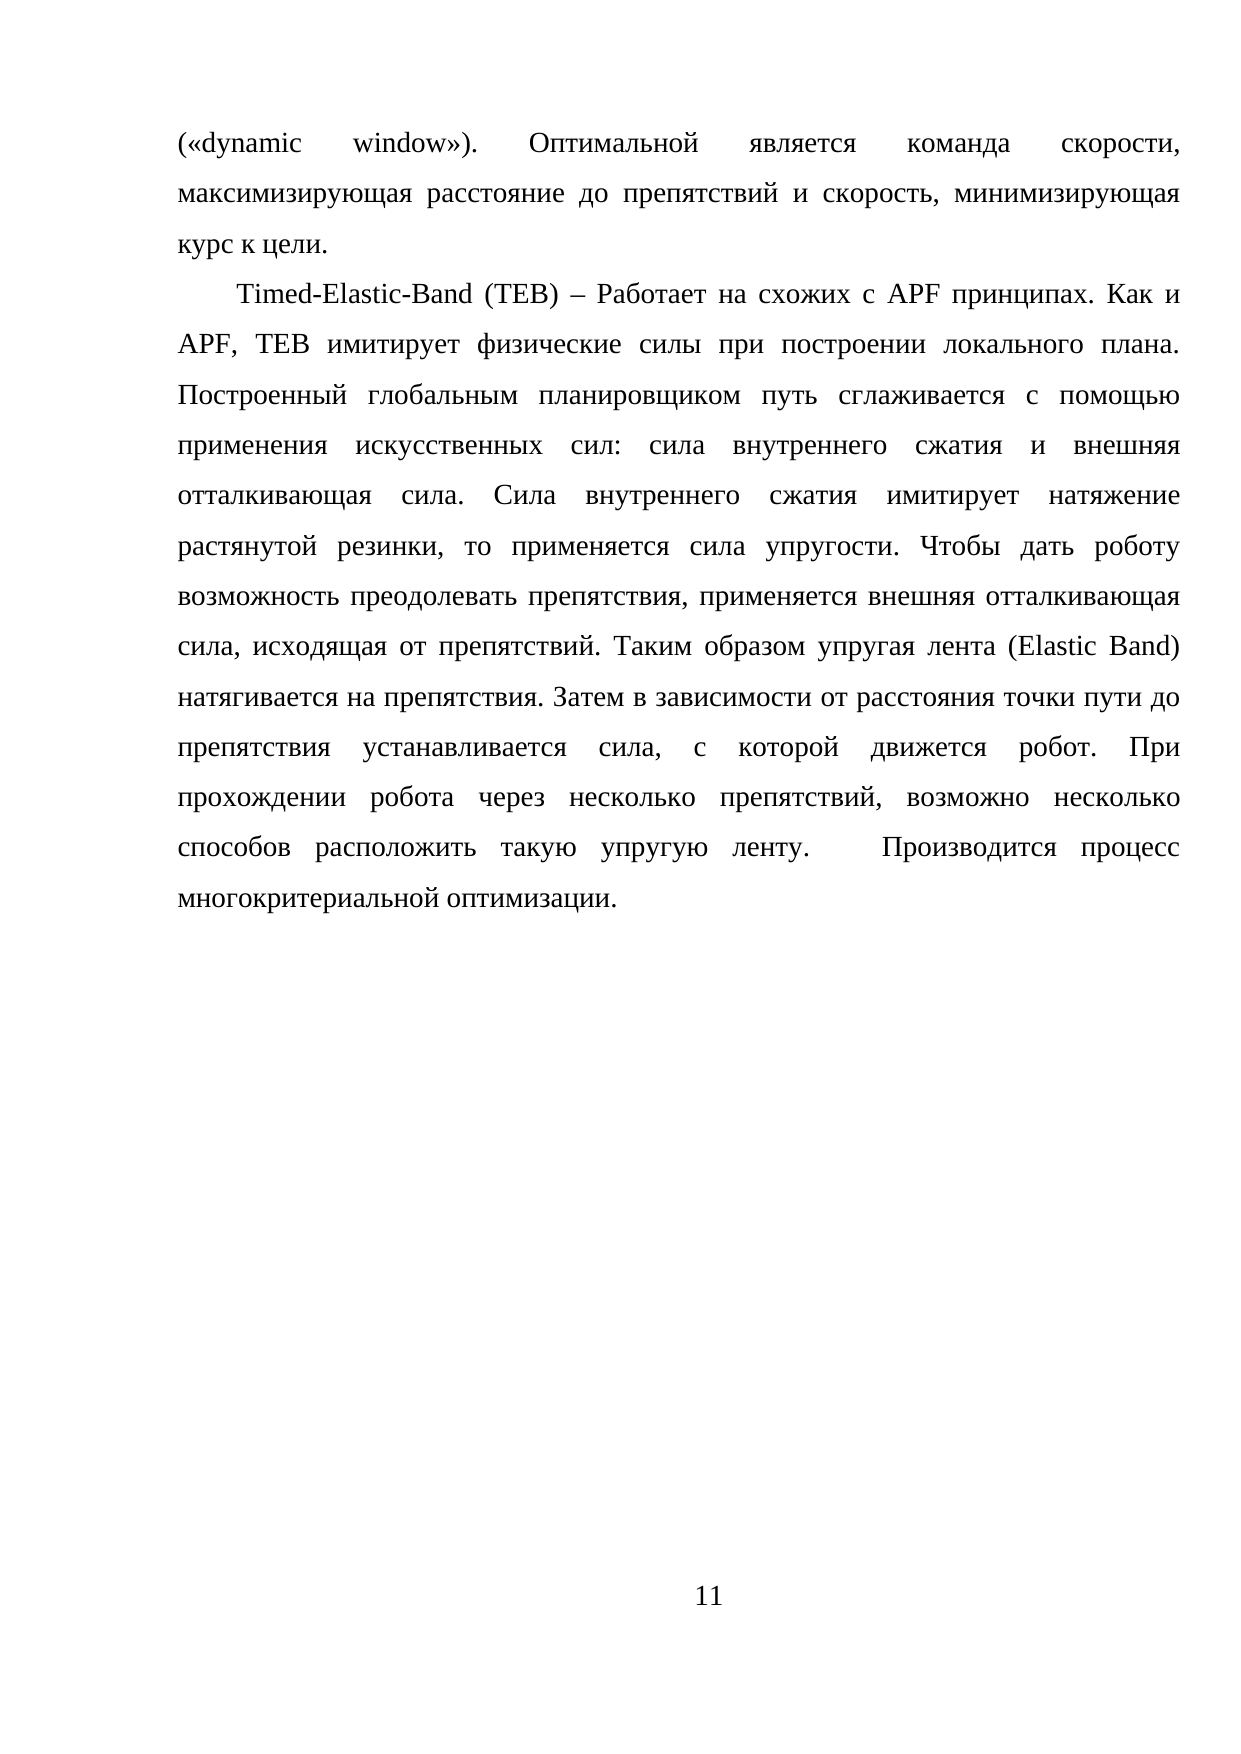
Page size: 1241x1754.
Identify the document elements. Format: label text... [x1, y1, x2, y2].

text Timed-Elastic-Band (TEB) – Работает на схожих с APF принципах. Как и APF, TEB имитирует физические силы при построении локального плана. Построенный глобальным планировщиком путь сглаживается с помощью применения искусственных сил: сила внутреннего сжатия и внешняя отталкивающая сила. Сила внутреннего сжатия имитирует натяжение растянутой резинки, то применяется сила упругости. Чтобы дать роботу возможность преодолевать препятствия, применяется внешняя отталкивающая сила, исходящая от препятствий. Таким образом упругая лента (Elastic Band) натягивается на препятствия. Затем в зависимости от расстояния точки пути до препятствия устанавливается сила, с которой движется робот. При прохождении робота через несколько препятствий, возможно несколько способов расположить такую упругую ленту. Производится процесс многокритериальной оптимизации. [177, 276, 1181, 913]
text («dynamic window»). Оптимальной является команда скорости, максимизирующая расстояние до препятствий и скорость, минимизирующая курс к цели. [177, 125, 1181, 259]
